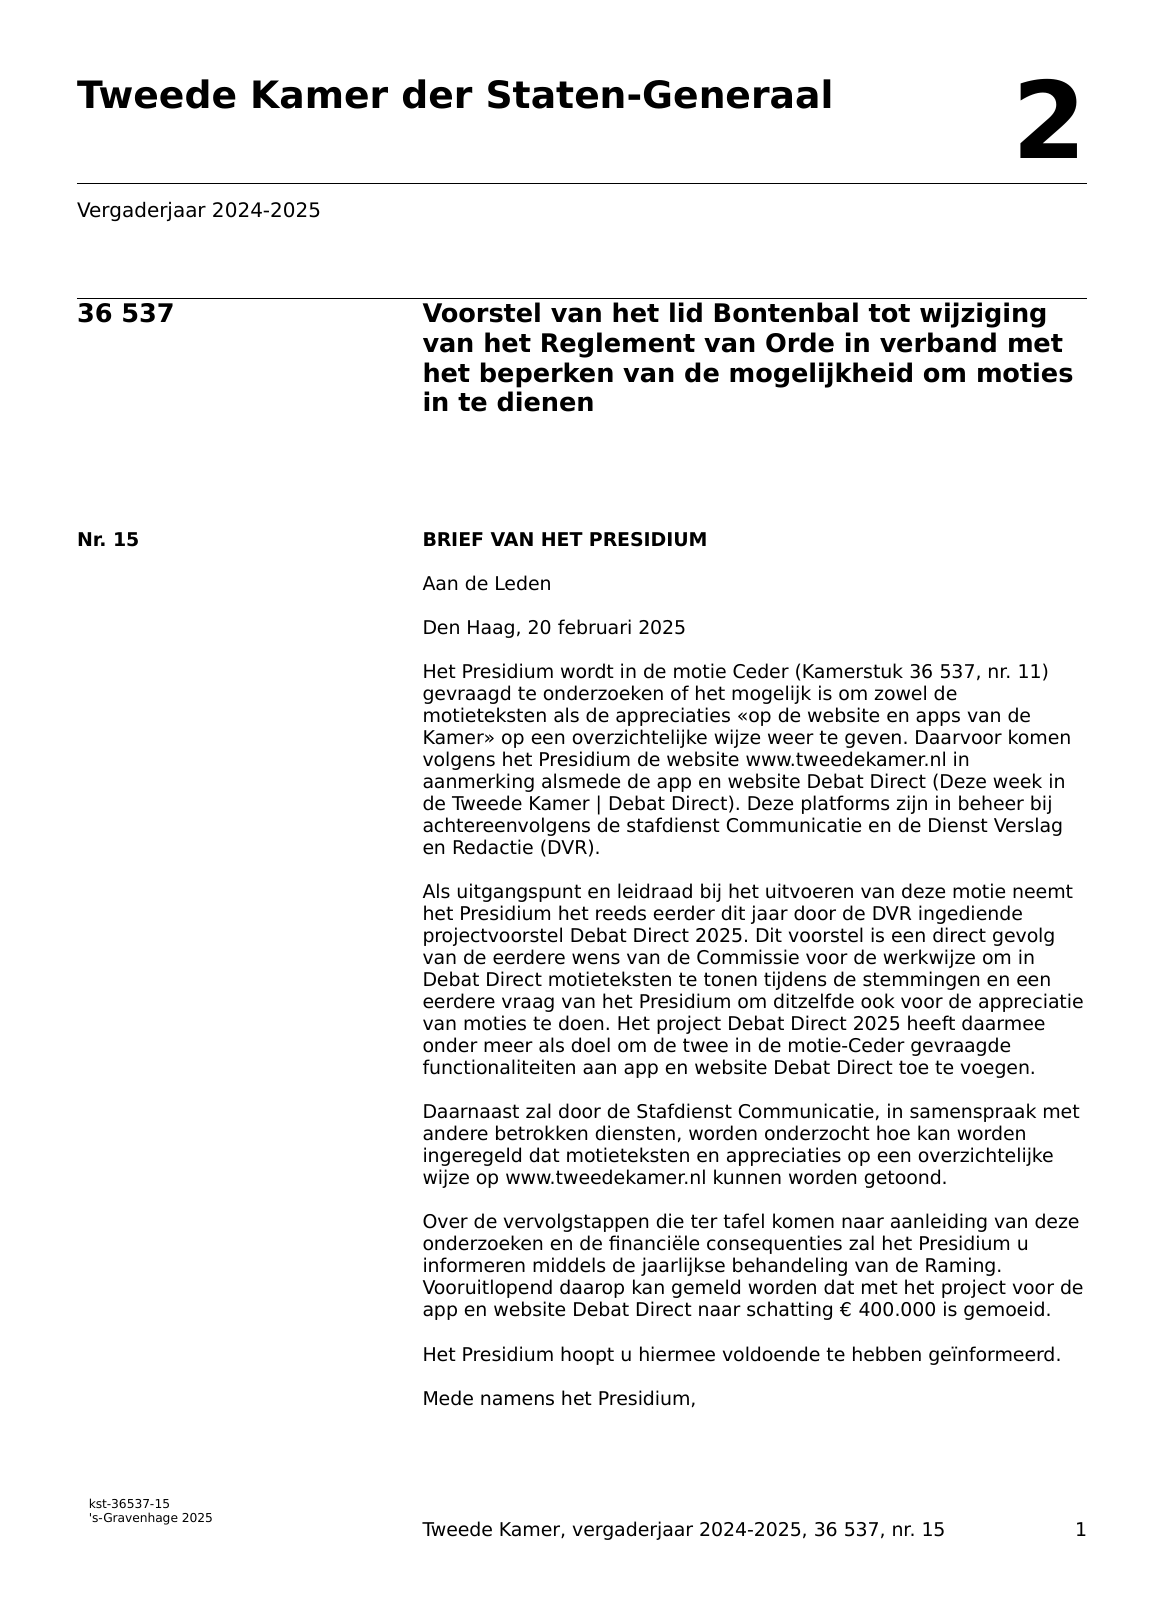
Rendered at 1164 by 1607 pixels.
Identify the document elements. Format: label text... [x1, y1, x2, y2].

text Den Haag, 20 februari 2025 [422, 617, 1087, 639]
text kst-36537-15 [88, 1497, 323, 1511]
table_header 2 [886, 59, 1087, 183]
table_header Tweede Kamer der Staten-Generaal [77, 59, 886, 183]
text Mede namens het Presidium, [422, 1388, 1087, 1409]
text Als uitgangspunt en leidraad bij het uitvoeren van deze motie neemt het Presidium het reeds eerder dit jaar door de DVR ingediende projectvoorstel Debat Direct 2025. Dit voorstel is een direct gevolg van de eerdere wens van de Commissie voor de werkwijze om in Debat Direct motieteksten te tonen tijdens de stemmingen en een eerdere vraag van het Presidium om ditzelfde ook voor de appreciatie van moties te doen. Het project Debat Direct 2025 heeft daarmee onder meer als doel om de twee in de motie-Ceder gevraagde functionaliteiten aan app en website Debat Direct toe te voegen. [422, 881, 1087, 1079]
subtitle Nr. 15 BRIEF VAN HET PRESIDIUM [77, 529, 1087, 551]
text 's-Gravenhage 2025 [88, 1511, 323, 1525]
text Het Presidium hoopt u hiermee voldoende te hebben geïnformeerd. [422, 1343, 1087, 1365]
text Daarnaast zal door de Stafdienst Communicatie, in samenspraak met andere betrokken diensten, worden onderzocht hoe kan worden ingeregeld dat motieteksten en appreciaties op een overzichtelijke wijze op www.tweedekamer.nl kunnen worden getoond. [422, 1101, 1087, 1189]
text Het Presidium wordt in de motie Ceder (Kamerstuk 36 537, nr. 11) gevraagd te onderzoeken of het mogelijk is om zowel de motieteksten als de appreciaties «op de website en apps van de Kamer» op een overzichtelijke wijze weer te geven. Daarvoor komen volgens het Presidium de website www.tweedekamer.nl in aanmerking alsmede de app en website Debat Direct (Deze week in de Tweede Kamer | Debat Direct). Deze platforms zijn in beheer bij achtereenvolgens de stafdienst Communicatie en de Dienst Verslag en Redactie (DVR). [422, 661, 1087, 859]
text Aan de Leden [422, 573, 1087, 595]
table_cell Vergaderjaar 2024-2025 [77, 184, 1087, 298]
subtitle 36 537 Voorstel van het lid Bontenbal tot wijziging van het Reglement van Orde in verband met het beperken van de mogelijkheid om moties in te dienen [77, 299, 1087, 418]
text Over de vervolgstappen die ter tafel komen naar aanleiding van deze onderzoeken en de financiële consequenties zal het Presidium u informeren middels de jaarlijkse behandeling van de Raming. Vooruitlopend daarop kan gemeld worden dat met het project voor de app en website Debat Direct naar schatting € 400.000 is gemoeid. [422, 1211, 1087, 1321]
